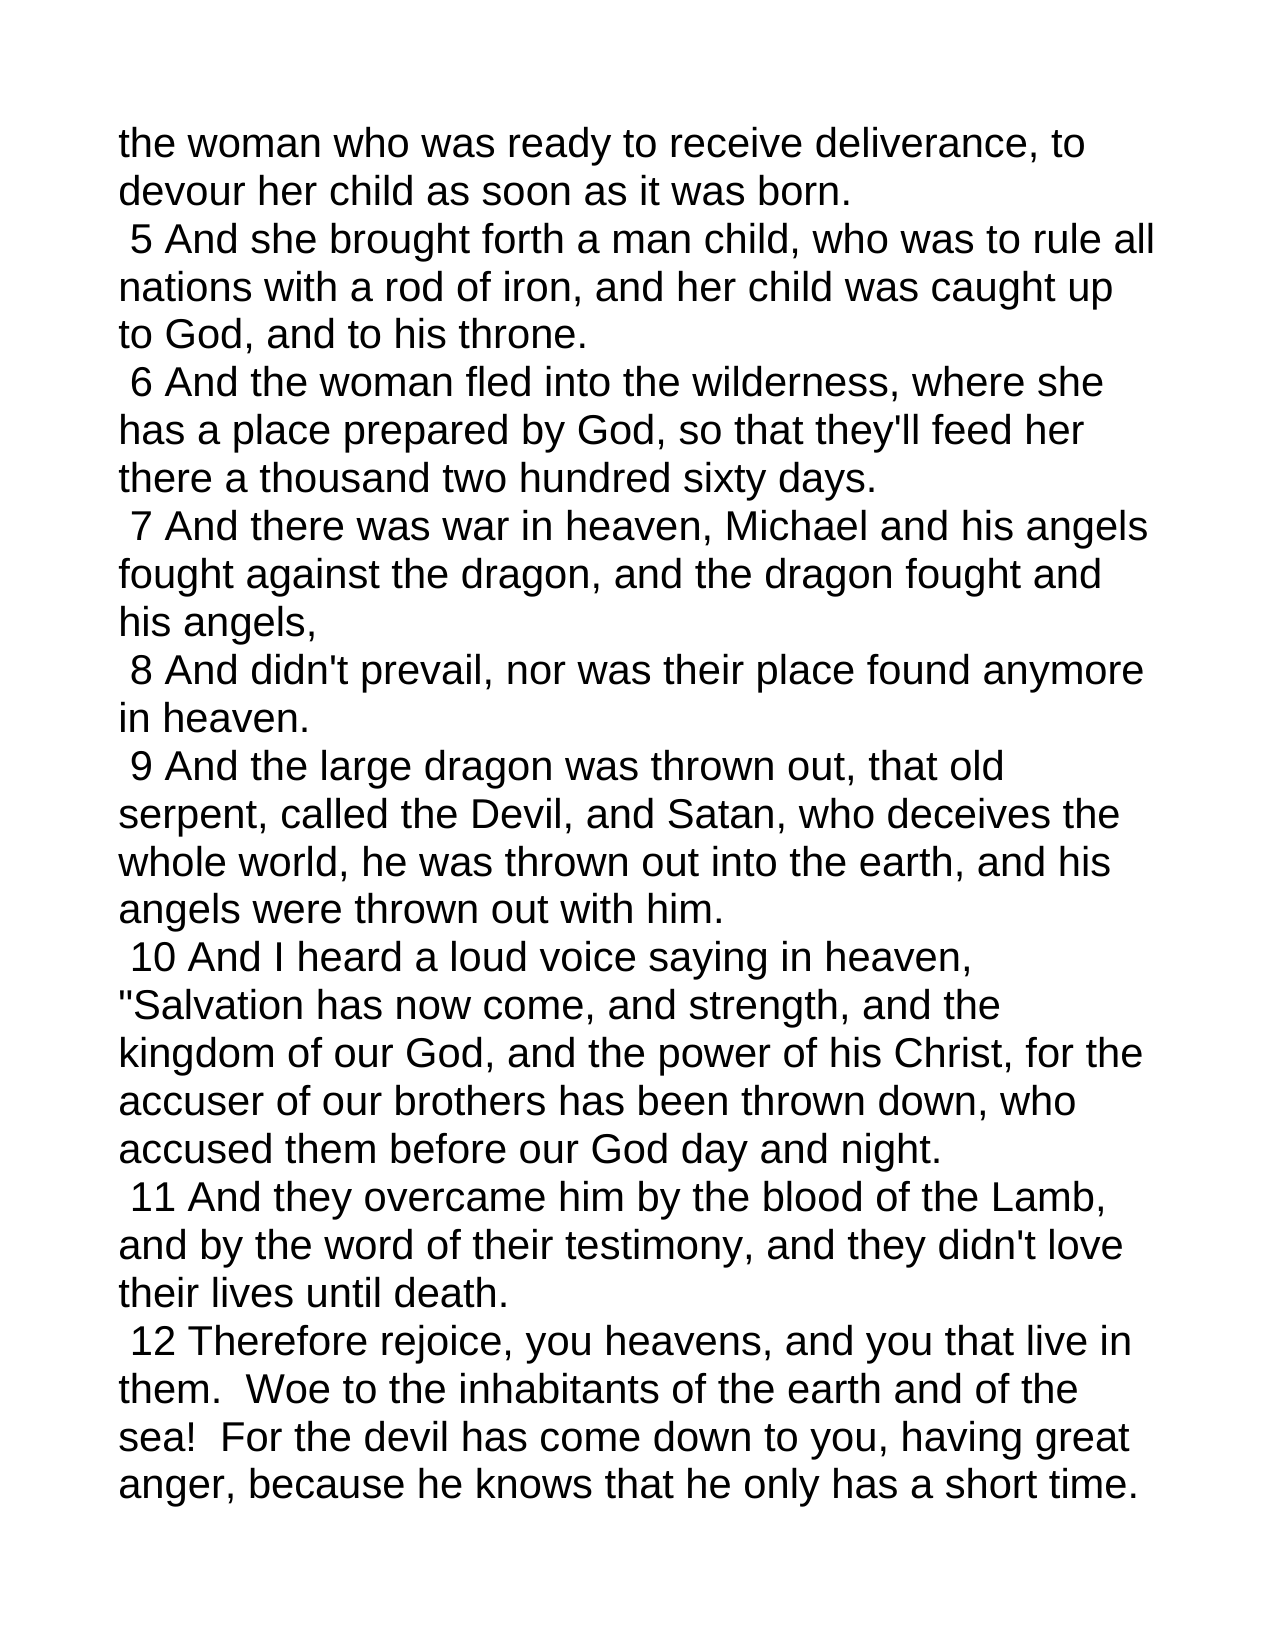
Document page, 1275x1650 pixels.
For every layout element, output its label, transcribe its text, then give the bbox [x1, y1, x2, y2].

text 5 And she brought forth a man child, who was to rule all nations with a rod of iron, and her child was caught up to God, and to his throne. [118, 214, 1157, 358]
text 12 Therefore rejoice, you heavens, and you that live in them. Woe to the inhabitants of the earth and of the sea! For the devil has come down to you, having great anger, because he knows that he only has a short time. [118, 1316, 1157, 1508]
text 10 And I heard a loud voice saying in heaven, "Salvation has now come, and strength, and the kingdom of our God, and the power of his Christ, for the accuser of our brothers has been thrown down, who accused them before our God day and night. [118, 933, 1157, 1172]
text 11 And they overcame him by the blood of the Lamb, and by the word of their testimony, and they didn't love their lives until death. [118, 1172, 1157, 1316]
text 9 And the large dragon was thrown out, that old serpent, called the Devil, and Satan, who deceives the whole world, he was thrown out into the earth, and his angels were thrown out with him. [118, 741, 1157, 933]
text 8 And didn't prevail, nor was their place found anymore in heaven. [118, 645, 1157, 741]
text 6 And the woman fled into the wilderness, where she has a place prepared by God, so that they'll feed her there a thousand two hundred sixty days. [118, 358, 1157, 501]
text 7 And there was war in heaven, Michael and his angels fought against the dragon, and the dragon fought and his angels, [118, 501, 1157, 645]
text the woman who was ready to receive deliverance, to devour her child as soon as it was born. [118, 118, 1157, 214]
